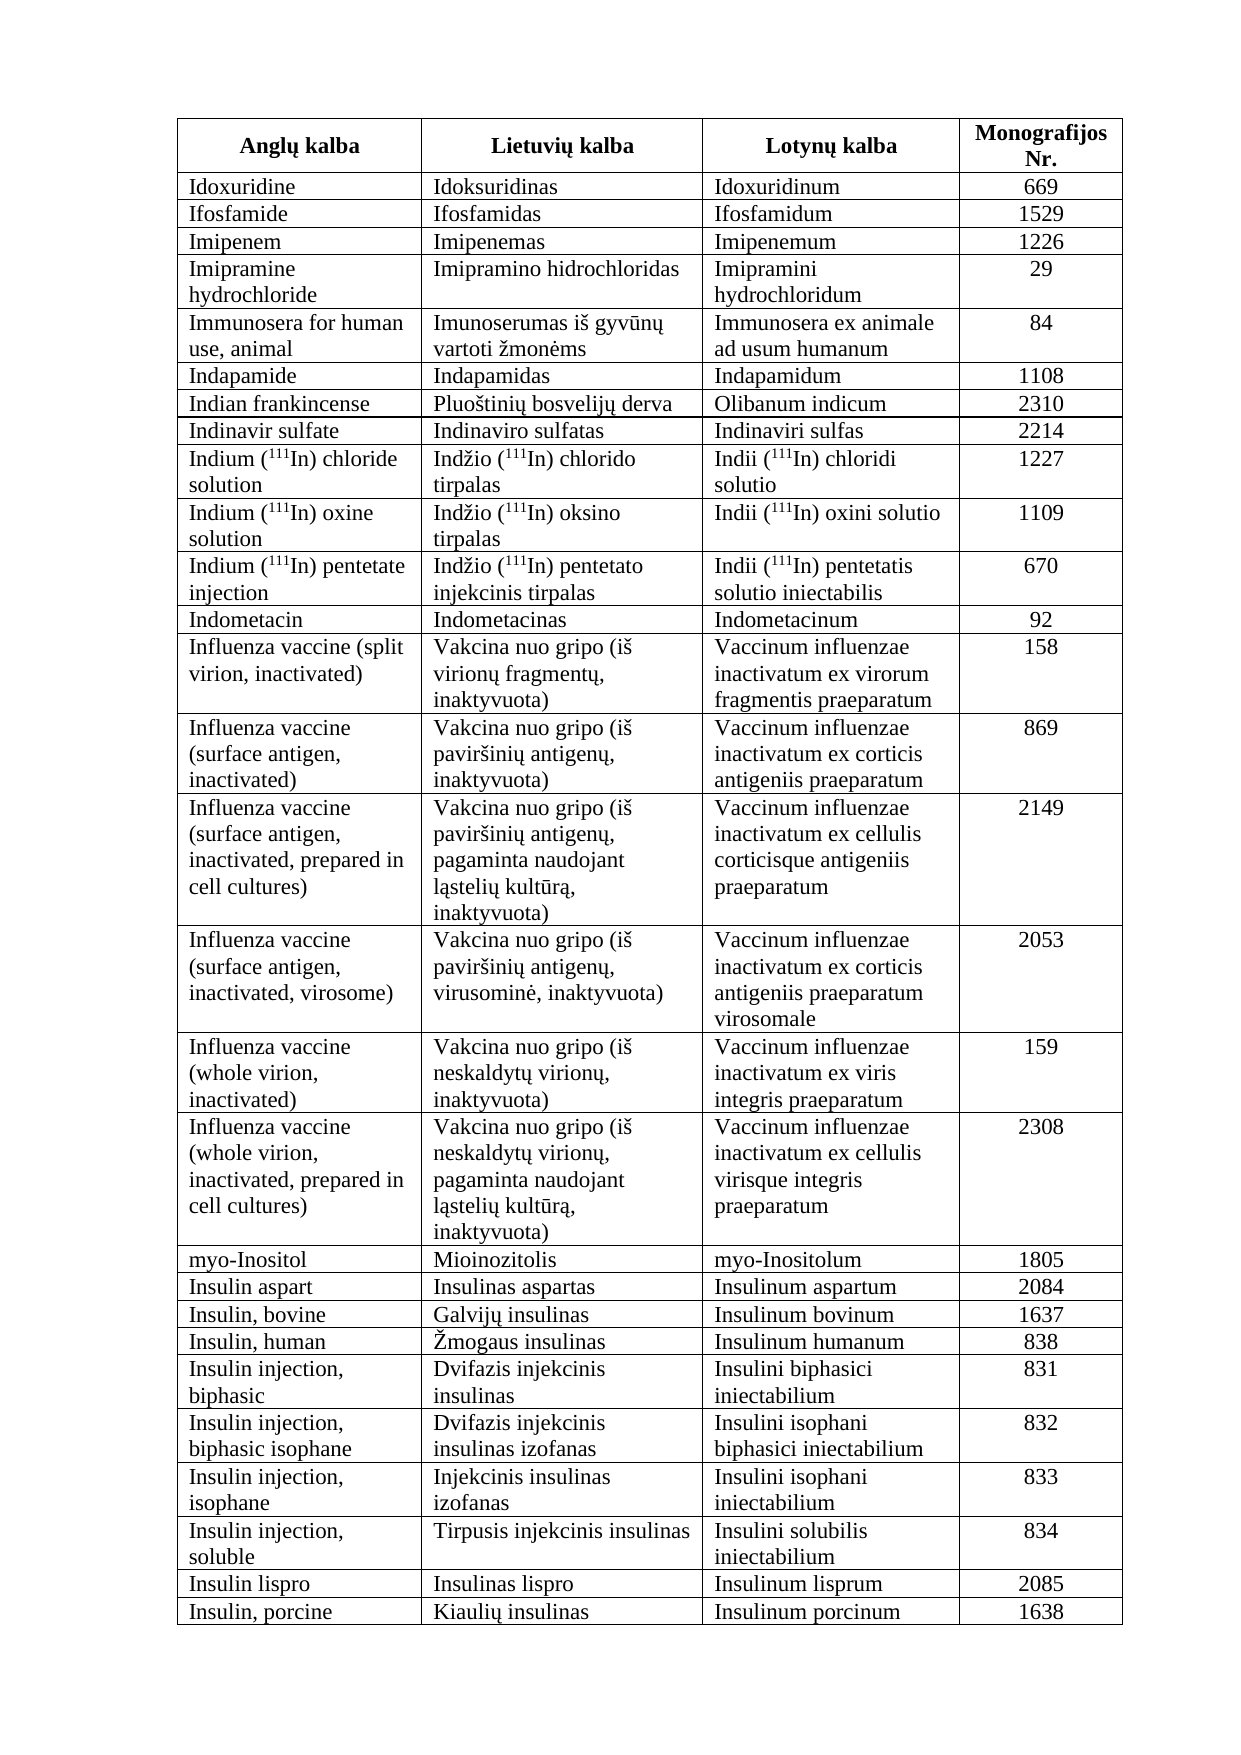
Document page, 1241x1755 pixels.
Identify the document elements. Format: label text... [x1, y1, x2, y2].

table_cell Insulinum aspartum [703, 1273, 959, 1299]
table_cell Indii (111In) chloridi solutio [703, 445, 959, 497]
table_cell 2084 [960, 1273, 1122, 1299]
table_cell 2310 [960, 390, 1122, 416]
table_cell Insulinum humanum [703, 1328, 959, 1354]
table_cell Pluoštinių bosvelijų derva [422, 390, 702, 416]
table_cell Insulinas lispro [422, 1570, 702, 1597]
table_cell Indian frankincense [178, 390, 421, 416]
table_cell Indapamide [178, 363, 421, 389]
table_cell Indinaviri sulfas [703, 418, 959, 444]
table_cell Insulin injection, biphasic [178, 1355, 421, 1408]
table_cell Influenza vaccine (whole virion, inactivated) [178, 1033, 421, 1112]
table_header Lotynų kalba [703, 119, 959, 172]
table_cell Indometacinas [422, 606, 702, 632]
table_cell Imipenem [178, 228, 421, 254]
table_cell Imipramini hydrochloridum [703, 255, 959, 308]
table_cell Influenza vaccine (surface antigen, inactivated, virosome) [178, 926, 421, 1032]
table_cell Insulin, porcine [178, 1598, 421, 1624]
table_header Lietuvių kalba [422, 119, 702, 172]
table_cell 833 [960, 1463, 1122, 1516]
table_cell Vaccinum influenzae inactivatum ex corticis antigeniis praeparatum [703, 714, 959, 793]
table_cell Indium (111In) chloride solution [178, 445, 421, 497]
table_cell Indinaviro sulfatas [422, 418, 702, 444]
table_cell Influenza vaccine (split virion, inactivated) [178, 634, 421, 712]
table_cell Influenza vaccine (whole virion, inactivated, prepared in cell cultures) [178, 1113, 421, 1245]
table_cell Mioinozitolis [422, 1246, 702, 1272]
table_cell 1226 [960, 228, 1122, 254]
table_cell Vaccinum influenzae inactivatum ex corticis antigeniis praeparatum virosomale [703, 926, 959, 1032]
table_cell 1529 [960, 200, 1122, 227]
table_cell myo-Inositolum [703, 1246, 959, 1272]
table_cell 2085 [960, 1570, 1122, 1597]
table_cell Idoxuridinum [703, 173, 959, 199]
table_cell 1108 [960, 363, 1122, 389]
table_cell 2308 [960, 1113, 1122, 1245]
table_cell Vakcina nuo gripo (iš neskaldytų virionų, pagaminta naudojant ląstelių kultūrą, inaktyvuota) [422, 1113, 702, 1245]
table_cell Indžio (111In) chlorido tirpalas [422, 445, 702, 497]
table_cell 2214 [960, 418, 1122, 444]
table_cell Insulin injection, biphasic isophane [178, 1409, 421, 1462]
table_cell 1638 [960, 1598, 1122, 1624]
table_cell Insulini isophani iniectabilium [703, 1463, 959, 1516]
table_cell 2149 [960, 794, 1122, 925]
table_cell Kiaulių insulinas [422, 1598, 702, 1624]
table_cell Insulin injection, isophane [178, 1463, 421, 1516]
table_cell Ifosfamide [178, 200, 421, 227]
table_cell 831 [960, 1355, 1122, 1408]
table_cell 832 [960, 1409, 1122, 1462]
table_cell Indii (111In) pentetatis solutio iniectabilis [703, 552, 959, 605]
table_cell Indapamidas [422, 363, 702, 389]
table_cell Injekcinis insulinas izofanas [422, 1463, 702, 1516]
table_cell Indometacinum [703, 606, 959, 632]
table_cell 669 [960, 173, 1122, 199]
table_cell 1805 [960, 1246, 1122, 1272]
table_cell Galvijų insulinas [422, 1301, 702, 1327]
table_cell Vakcina nuo gripo (iš paviršinių antigenų, inaktyvuota) [422, 714, 702, 793]
table_cell Indii (111In) oxini solutio [703, 499, 959, 551]
table_cell Immunosera for human use, animal [178, 309, 421, 362]
table_cell Indium (111In) oxine solution [178, 499, 421, 551]
table_cell Insulini biphasici iniectabilium [703, 1355, 959, 1408]
table_cell Insulinas aspartas [422, 1273, 702, 1299]
table_cell Žmogaus insulinas [422, 1328, 702, 1354]
table_cell Ifosfamidas [422, 200, 702, 227]
table_cell Vaccinum influenzae inactivatum ex viris integris praeparatum [703, 1033, 959, 1112]
table_cell Imunoserumas iš gyvūnų vartoti žmonėms [422, 309, 702, 362]
table_cell 869 [960, 714, 1122, 793]
table_cell Ifosfamidum [703, 200, 959, 227]
table_cell Vakcina nuo gripo (iš paviršinių antigenų, virusominė, inaktyvuota) [422, 926, 702, 1032]
table_cell 838 [960, 1328, 1122, 1354]
table_cell Vaccinum influenzae inactivatum ex cellulis virisque integris praeparatum [703, 1113, 959, 1245]
table_cell 84 [960, 309, 1122, 362]
table_cell Dvifazis injekcinis insulinas [422, 1355, 702, 1408]
table_cell Vaccinum influenzae inactivatum ex cellulis corticisque antigeniis praeparatum [703, 794, 959, 925]
table_cell Insulin, human [178, 1328, 421, 1354]
table_header Anglų kalba [178, 119, 421, 172]
table_cell Imipramine hydrochloride [178, 255, 421, 308]
table_cell Insulinum bovinum [703, 1301, 959, 1327]
table_cell Insulin aspart [178, 1273, 421, 1299]
table_cell myo-Inositol [178, 1246, 421, 1272]
table_cell Indometacin [178, 606, 421, 632]
table_cell Insulini solubilis iniectabilium [703, 1517, 959, 1569]
table_cell Insulin, bovine [178, 1301, 421, 1327]
table_cell Influenza vaccine (surface antigen, inactivated) [178, 714, 421, 793]
table_cell Vakcina nuo gripo (iš neskaldytų virionų, inaktyvuota) [422, 1033, 702, 1112]
table_cell Idoxuridine [178, 173, 421, 199]
table_cell Idoksuridinas [422, 173, 702, 199]
table_header Monografijos Nr. [960, 119, 1122, 172]
table_cell Dvifazis injekcinis insulinas izofanas [422, 1409, 702, 1462]
table_cell 834 [960, 1517, 1122, 1569]
table_cell Influenza vaccine (surface antigen, inactivated, prepared in cell cultures) [178, 794, 421, 925]
table_cell Insulini isophani biphasici iniectabilium [703, 1409, 959, 1462]
table_cell Indium (111In) pentetate injection [178, 552, 421, 605]
table_cell 92 [960, 606, 1122, 632]
table_cell 2053 [960, 926, 1122, 1032]
table_cell Indapamidum [703, 363, 959, 389]
table_cell Vakcina nuo gripo (iš virionų fragmentų, inaktyvuota) [422, 634, 702, 712]
table_cell Insulin lispro [178, 1570, 421, 1597]
table_cell Imipramino hidrochloridas [422, 255, 702, 308]
table_cell 1637 [960, 1301, 1122, 1327]
table_cell Vakcina nuo gripo (iš paviršinių antigenų, pagaminta naudojant ląstelių kultūrą, inaktyvuota) [422, 794, 702, 925]
table_cell Imipenemum [703, 228, 959, 254]
table_cell Indžio (111In) oksino tirpalas [422, 499, 702, 551]
table_cell Indžio (111In) pentetato injekcinis tirpalas [422, 552, 702, 605]
table_cell Insulinum lisprum [703, 1570, 959, 1597]
table_cell 29 [960, 255, 1122, 308]
table_cell 1109 [960, 499, 1122, 551]
table_cell Vaccinum influenzae inactivatum ex virorum fragmentis praeparatum [703, 634, 959, 712]
table_cell 158 [960, 634, 1122, 712]
table_cell 670 [960, 552, 1122, 605]
table_cell 1227 [960, 445, 1122, 497]
table_cell Olibanum indicum [703, 390, 959, 416]
table_cell Insulinum porcinum [703, 1598, 959, 1624]
table_cell Immunosera ex animale ad usum humanum [703, 309, 959, 362]
table_cell Tirpusis injekcinis insulinas [422, 1517, 702, 1569]
table_cell Imipenemas [422, 228, 702, 254]
table_cell Insulin injection, soluble [178, 1517, 421, 1569]
table_cell 159 [960, 1033, 1122, 1112]
table_cell Indinavir sulfate [178, 418, 421, 444]
